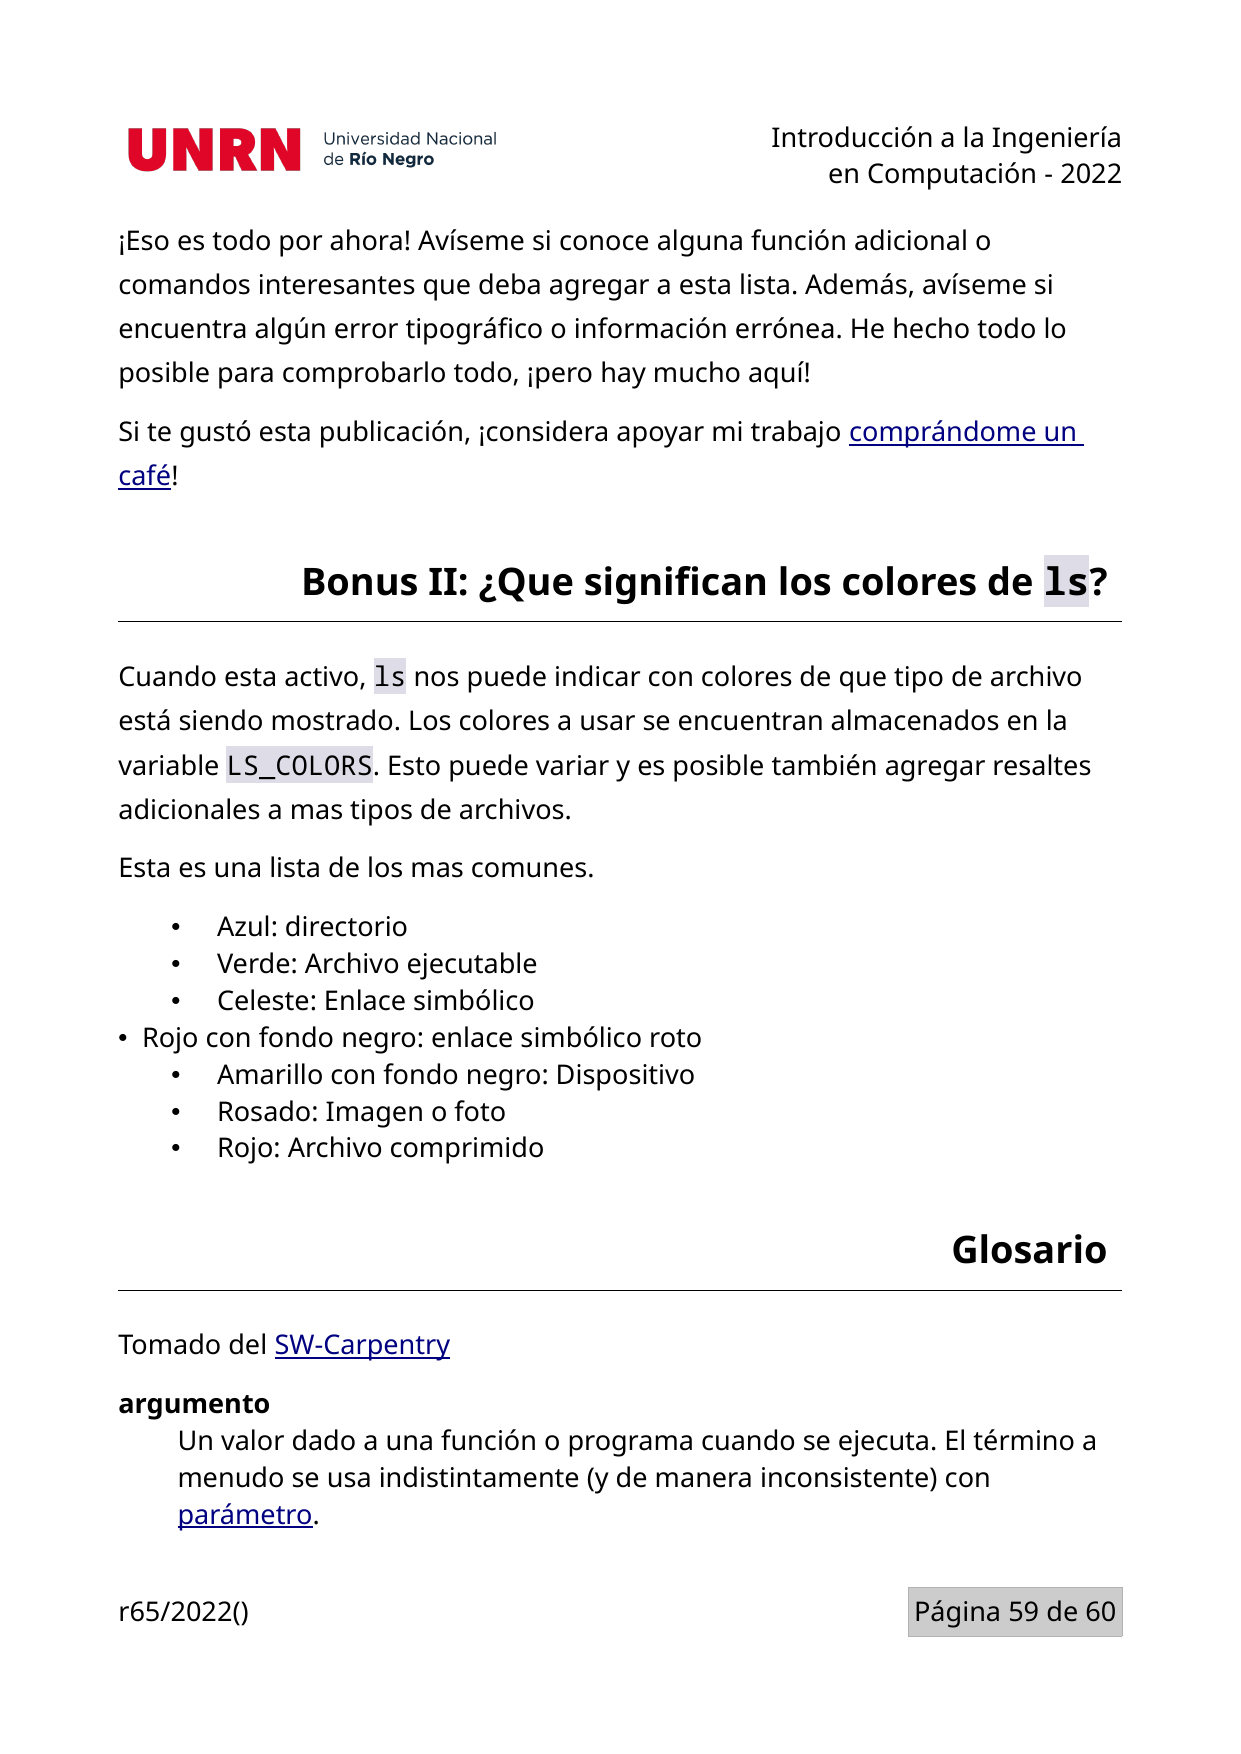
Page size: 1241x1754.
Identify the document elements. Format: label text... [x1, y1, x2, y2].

list Rojo con fondo negro: enlace simbólico roto [118, 1018, 1122, 1055]
list Verde: Archivo ejecutable [142, 944, 1122, 981]
list Rosado: Imagen o foto [142, 1092, 1122, 1129]
text Cuando esta activo, ls nos puede indicar con colores de que tipo de archivo está siendo mostrado. Los colores a usar se encuentran almacenados en la variable LS_COLORS. Esto puede variar y es posible también agregar resaltes adicionales a mas tipos de archivos. [118, 658, 1122, 827]
subtitle Bonus II: ¿Que significan los colores de ls? [118, 540, 1122, 621]
text Tomado del SW-Carpentry [118, 1326, 1122, 1363]
picture [118, 118, 505, 180]
text ¡Eso es todo por ahora! Avíseme si conoce alguna función adicional o comandos interesantes que deba agregar a esta lista. Además, avíseme si encuentra algún error tipográfico o información errónea. He hecho todo lo posible para comprobarlo todo, ¡pero hay mucho aquí! [118, 221, 1122, 391]
list Azul: directorio [142, 908, 1122, 944]
text Si te gustó esta publicación, ¡considera apoyar mi trabajo comprándome un café! [118, 413, 1122, 494]
list Amarillo con fondo negro: Dispositivo [142, 1055, 1122, 1092]
text Esta es una lista de los mas comunes. [118, 849, 1122, 886]
list Celeste: Enlace simbólico [142, 981, 1122, 1018]
list Rojo: Archivo comprimido [142, 1129, 1122, 1166]
list Un valor dado a una función o programa cuando se ejecuta. El término a menudo se usa indistintamente (y de manera inconsistente) con parámetro. [177, 1421, 1122, 1532]
text argumento [118, 1384, 1122, 1421]
subtitle Glosario [118, 1208, 1122, 1290]
